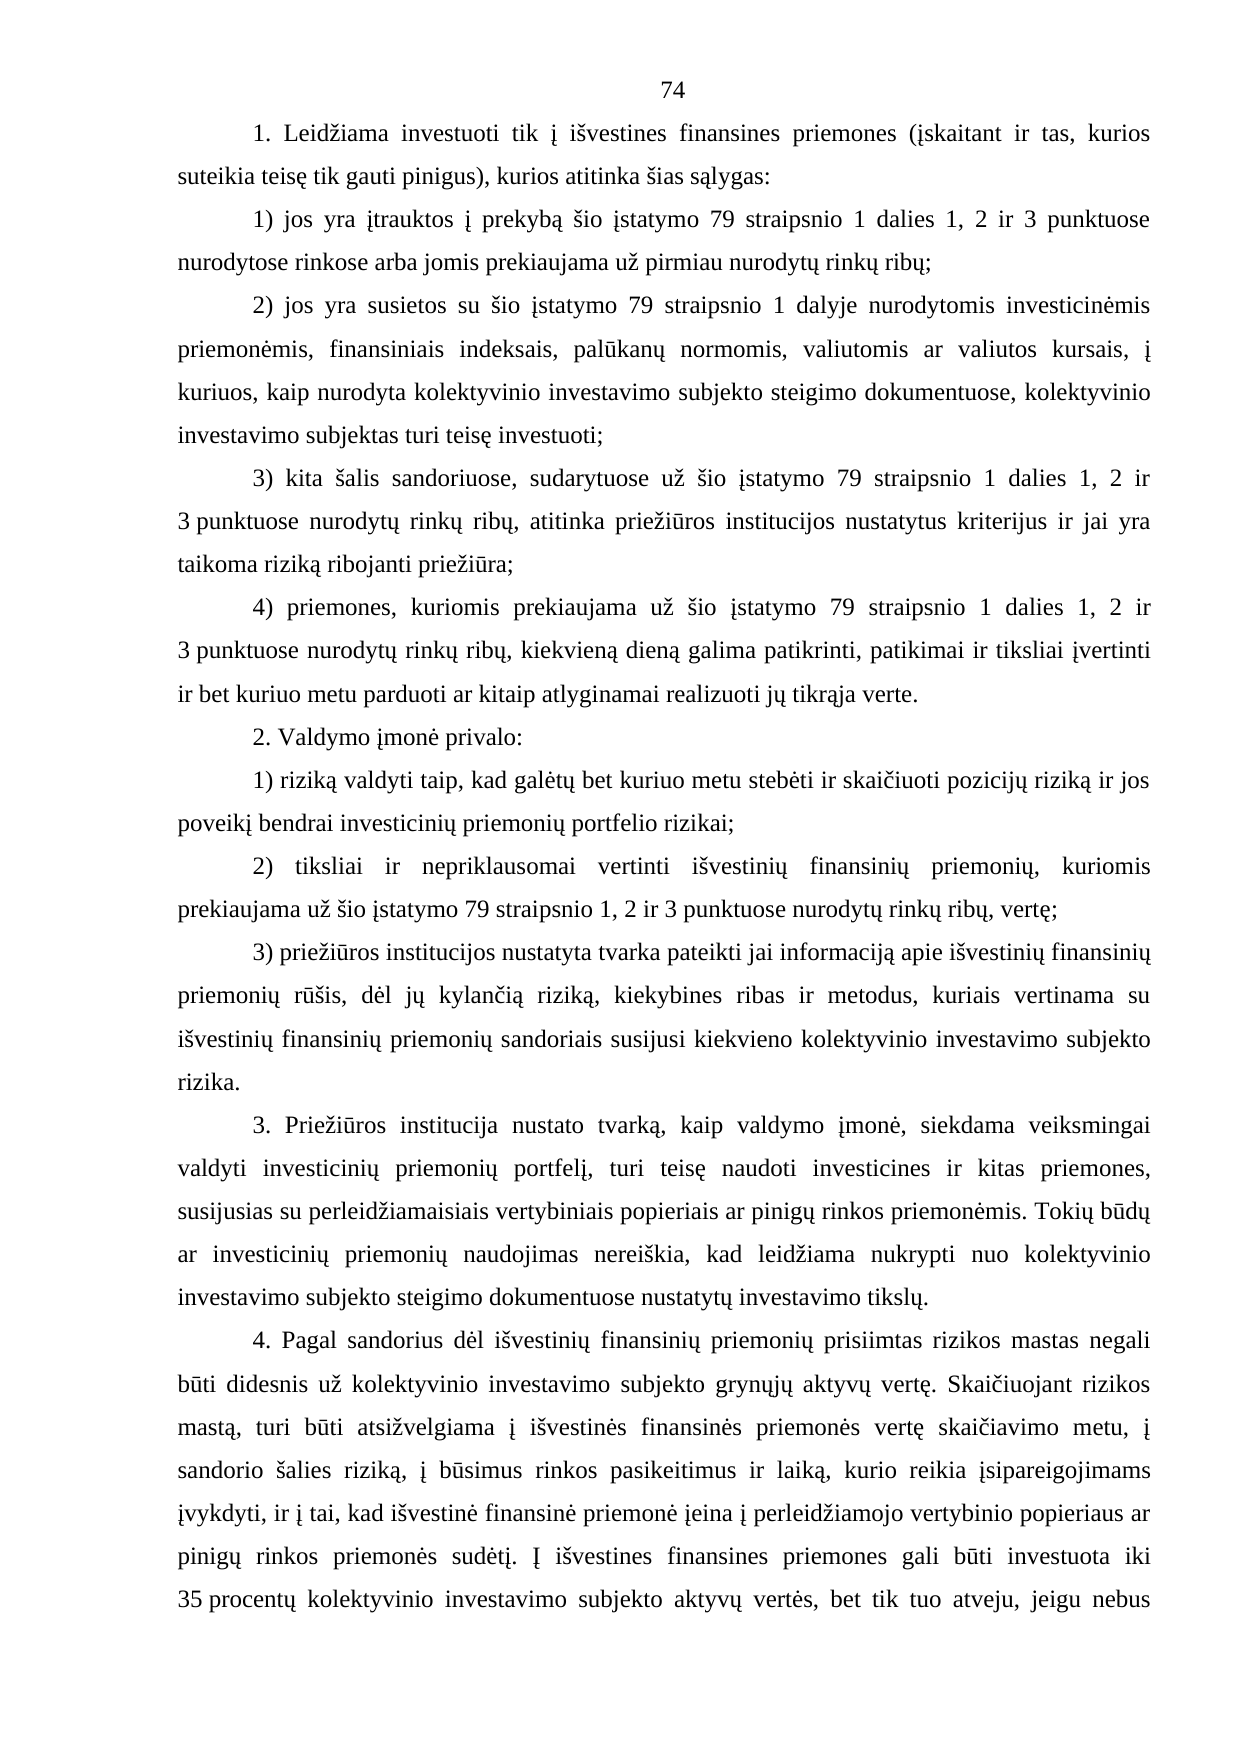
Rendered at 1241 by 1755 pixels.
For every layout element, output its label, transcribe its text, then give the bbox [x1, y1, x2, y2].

text 4) priemones, kuriomis prekiaujama už šio įstatymo 79 straipsnio 1 dalies 1, 2 ir 3 punktuose nurodytų rinkų ribų, kiekvieną dieną galima patikrinti, patikimai ir tiksliai įvertinti ir bet kuriuo metu parduoti ar kitaip atlyginamai realizuoti jų tikrąja verte. [177, 592, 1152, 707]
text 2. Valdymo įmonė privalo: [177, 722, 1152, 751]
text 3. Priežiūros institucija nustato tvarką, kaip valdymo įmonė, siekdama veiksmingai valdyti investicinių priemonių portfelį, turi teisę naudoti investicines ir kitas priemones, susijusias su perleidžiamaisiais vertybiniais popieriais ar pinigų rinkos priemonėmis. Tokių būdų ar investicinių priemonių naudojimas nereiškia, kad leidžiama nukrypti nuo kolektyvinio investavimo subjekto steigimo dokumentuose nustatytų investavimo tikslų. [177, 1110, 1152, 1311]
text 1. Leidžiama investuoti tik į išvestines finansines priemones (įskaitant ir tas, kurios suteikia teisę tik gauti pinigus), kurios atitinka šias sąlygas: [177, 118, 1152, 190]
text 2) jos yra susietos su šio įstatymo 79 straipsnio 1 dalyje nurodytomis investicinėmis priemonėmis, finansiniais indeksais, palūkanų normomis, valiutomis ar valiutos kursais, į kuriuos, kaip nurodyta kolektyvinio investavimo subjekto steigimo dokumentuose, kolektyvinio investavimo subjektas turi teisę investuoti; [177, 291, 1152, 449]
text 2) tiksliai ir nepriklausomai vertinti išvestinių finansinių priemonių, kuriomis prekiaujama už šio įstatymo 79 straipsnio 1, 2 ir 3 punktuose nurodytų rinkų ribų, vertę; [177, 851, 1152, 923]
text 1) jos yra įtrauktos į prekybą šio įstatymo 79 straipsnio 1 dalies 1, 2 ir 3 punktuose nurodytose rinkose arba jomis prekiaujama už pirmiau nurodytų rinkų ribų; [177, 204, 1152, 276]
text 3) priežiūros institucijos nustatyta tvarka pateikti jai informaciją apie išvestinių finansinių priemonių rūšis, dėl jų kylančią riziką, kiekybines ribas ir metodus, kuriais vertinama su išvestinių finansinių priemonių sandoriais susijusi kiekvieno kolektyvinio investavimo subjekto rizika. [177, 937, 1152, 1096]
text 3) kita šalis sandoriuose, sudarytuose už šio įstatymo 79 straipsnio 1 dalies 1, 2 ir 3 punktuose nurodytų rinkų ribų, atitinka priežiūros institucijos nustatytus kriterijus ir jai yra taikoma riziką ribojanti priežiūra; [177, 463, 1152, 578]
text 1) riziką valdyti taip, kad galėtų bet kuriuo metu stebėti ir skaičiuoti pozicijų riziką ir jos poveikį bendrai investicinių priemonių portfelio rizikai; [177, 765, 1152, 837]
text 4. Pagal sandorius dėl išvestinių finansinių priemonių prisiimtas rizikos mastas negali būti didesnis už kolektyvinio investavimo subjekto grynųjų aktyvų vertę. Skaičiuojant rizikos mastą, turi būti atsižvelgiama į išvestinės finansinės priemonės vertę skaičiavimo metu, į sandorio šalies riziką, į būsimus rinkos pasikeitimus ir laiką, kurio reikia įsipareigojimams įvykdyti, ir į tai, kad išvestinė finansinė priemonė įeina į perleidžiamojo vertybinio popieriaus ar pinigų rinkos priemonės sudėtį. Į išvestines finansines priemones gali būti investuota iki 35 procentų kolektyvinio investavimo subjekto aktyvų vertės, bet tik tuo atveju, jeigu nebus [177, 1326, 1152, 1613]
